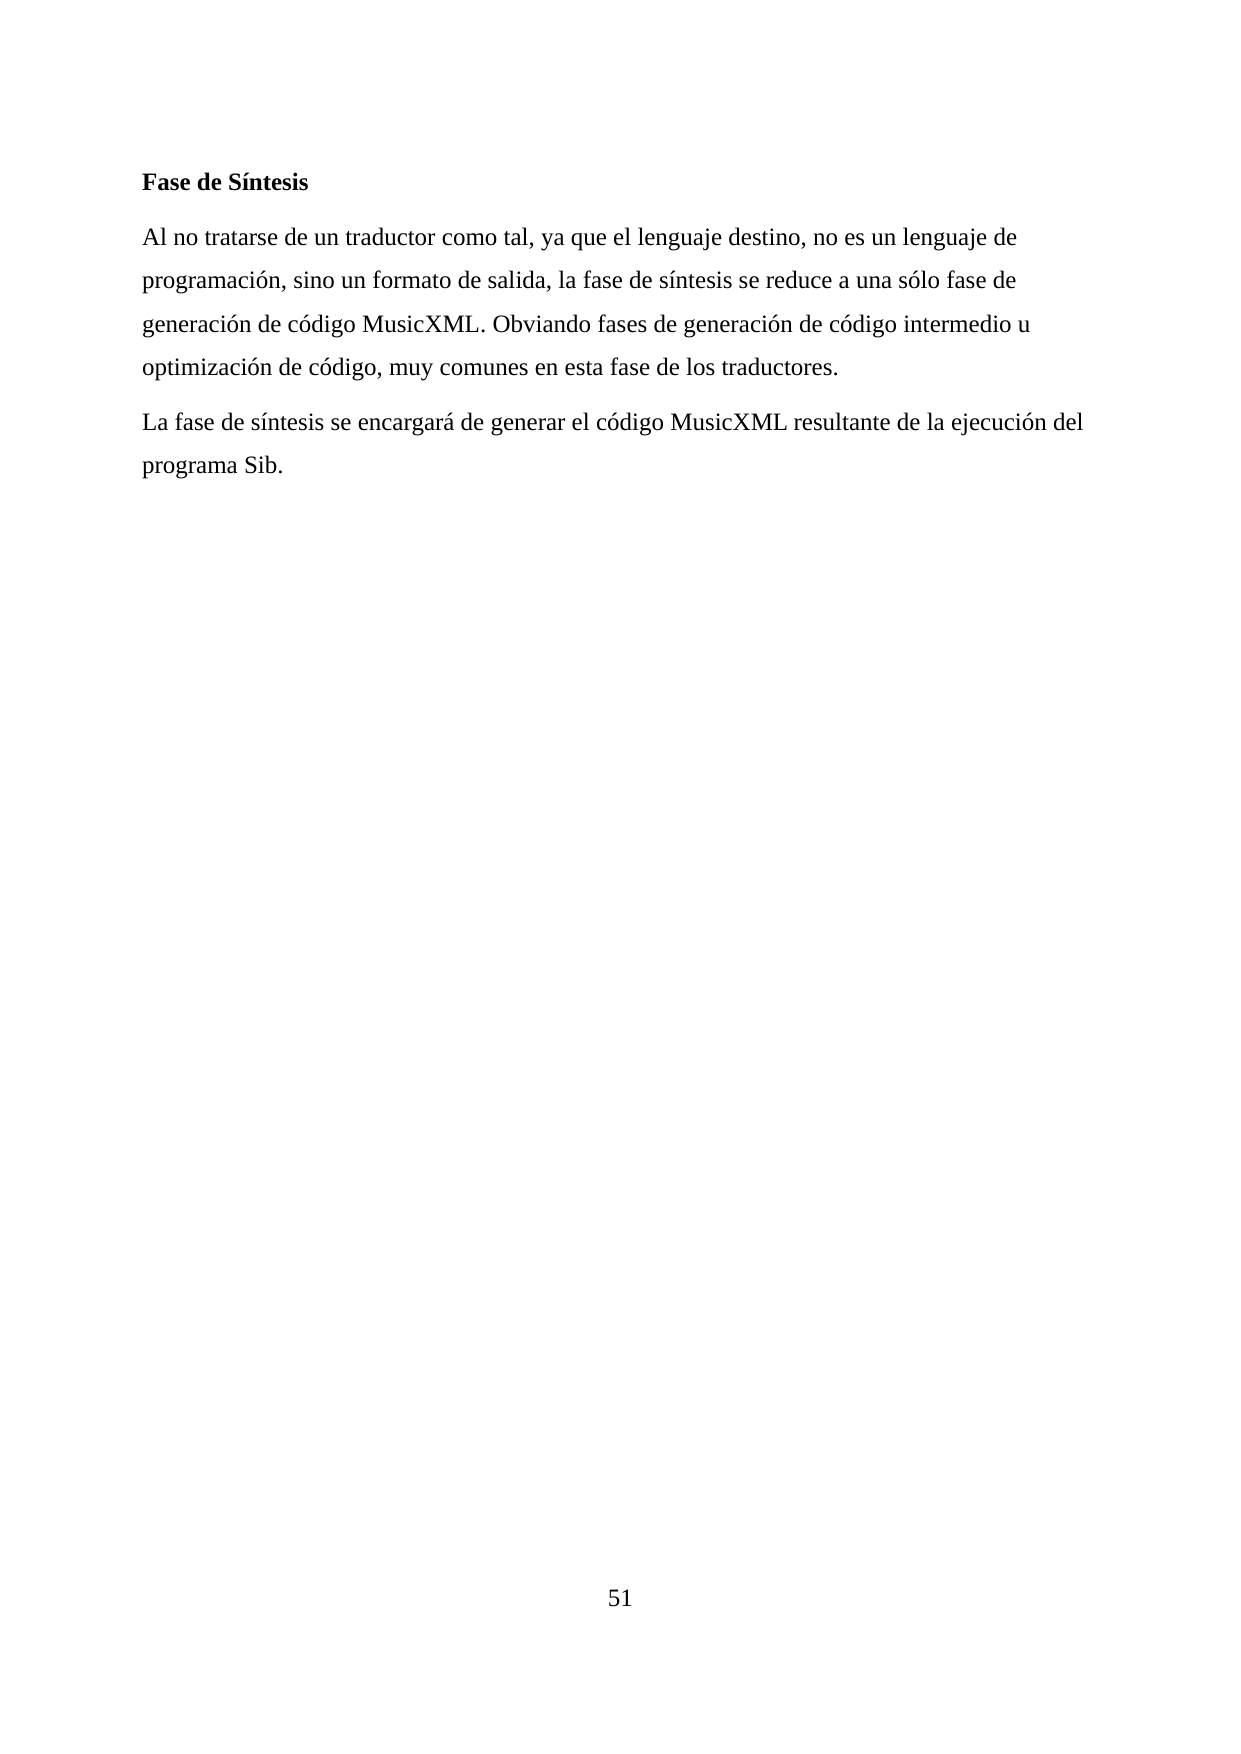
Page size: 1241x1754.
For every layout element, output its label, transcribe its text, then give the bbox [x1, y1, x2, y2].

subtitle Fase de Síntesis [142, 167, 1098, 196]
text Al no tratarse de un traductor como tal, ya que el lenguaje destino, no es un lenguaje de programación, sino un formato de salida, la fase de síntesis se reduce a una sólo fase de generación de código MusicXML. Obviando fases de generación de código intermedio u optimización de código, muy comunes en esta fase de los traductores. [142, 222, 1098, 381]
text La fase de síntesis se encargará de generar el código MusicXML resultante de la ejecución del programa Sib. [142, 407, 1098, 479]
